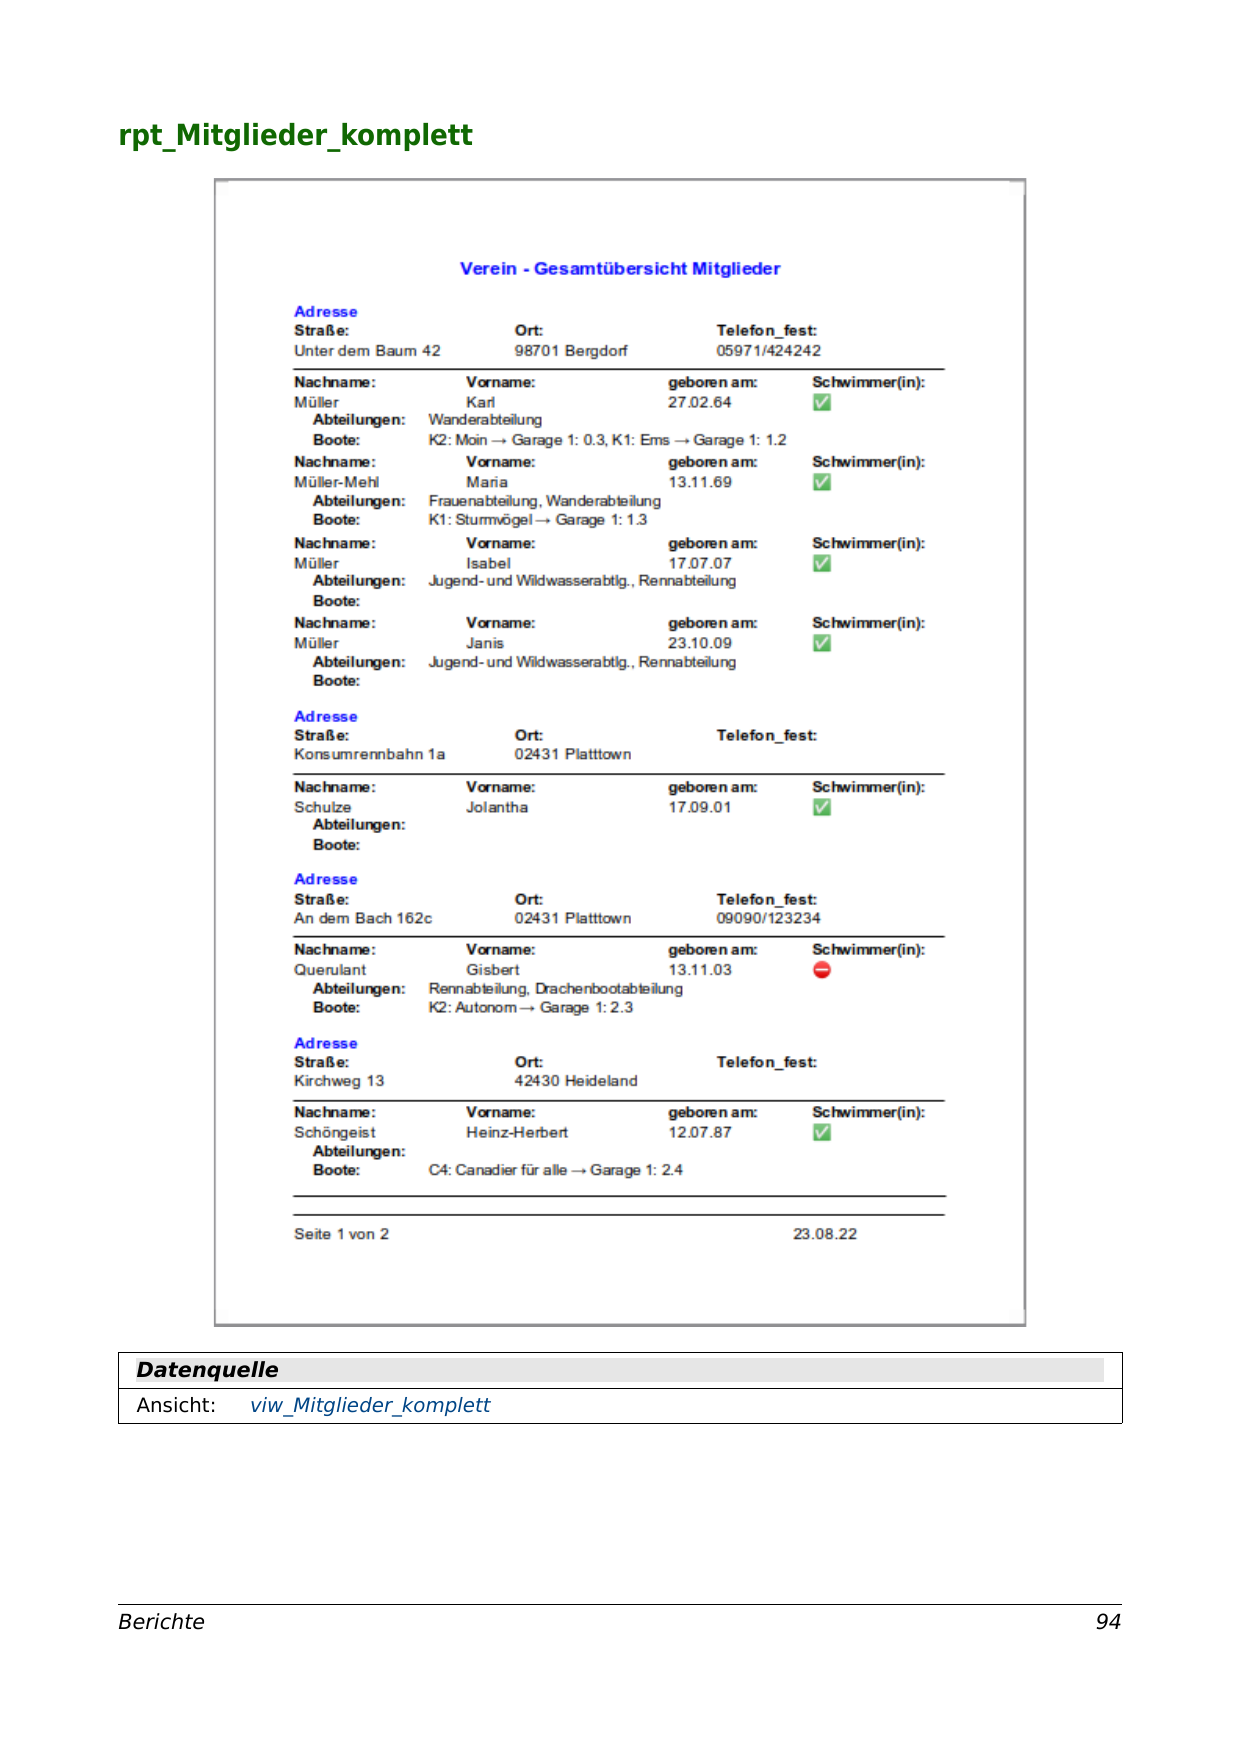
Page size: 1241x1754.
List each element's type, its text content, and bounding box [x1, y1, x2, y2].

table_cell Ansicht: viw_Mitglieder_komplett [119, 1389, 1122, 1423]
table_header Datenquelle [119, 1353, 1122, 1388]
subtitle rpt_Mitglieder_komplett [118, 118, 1122, 152]
